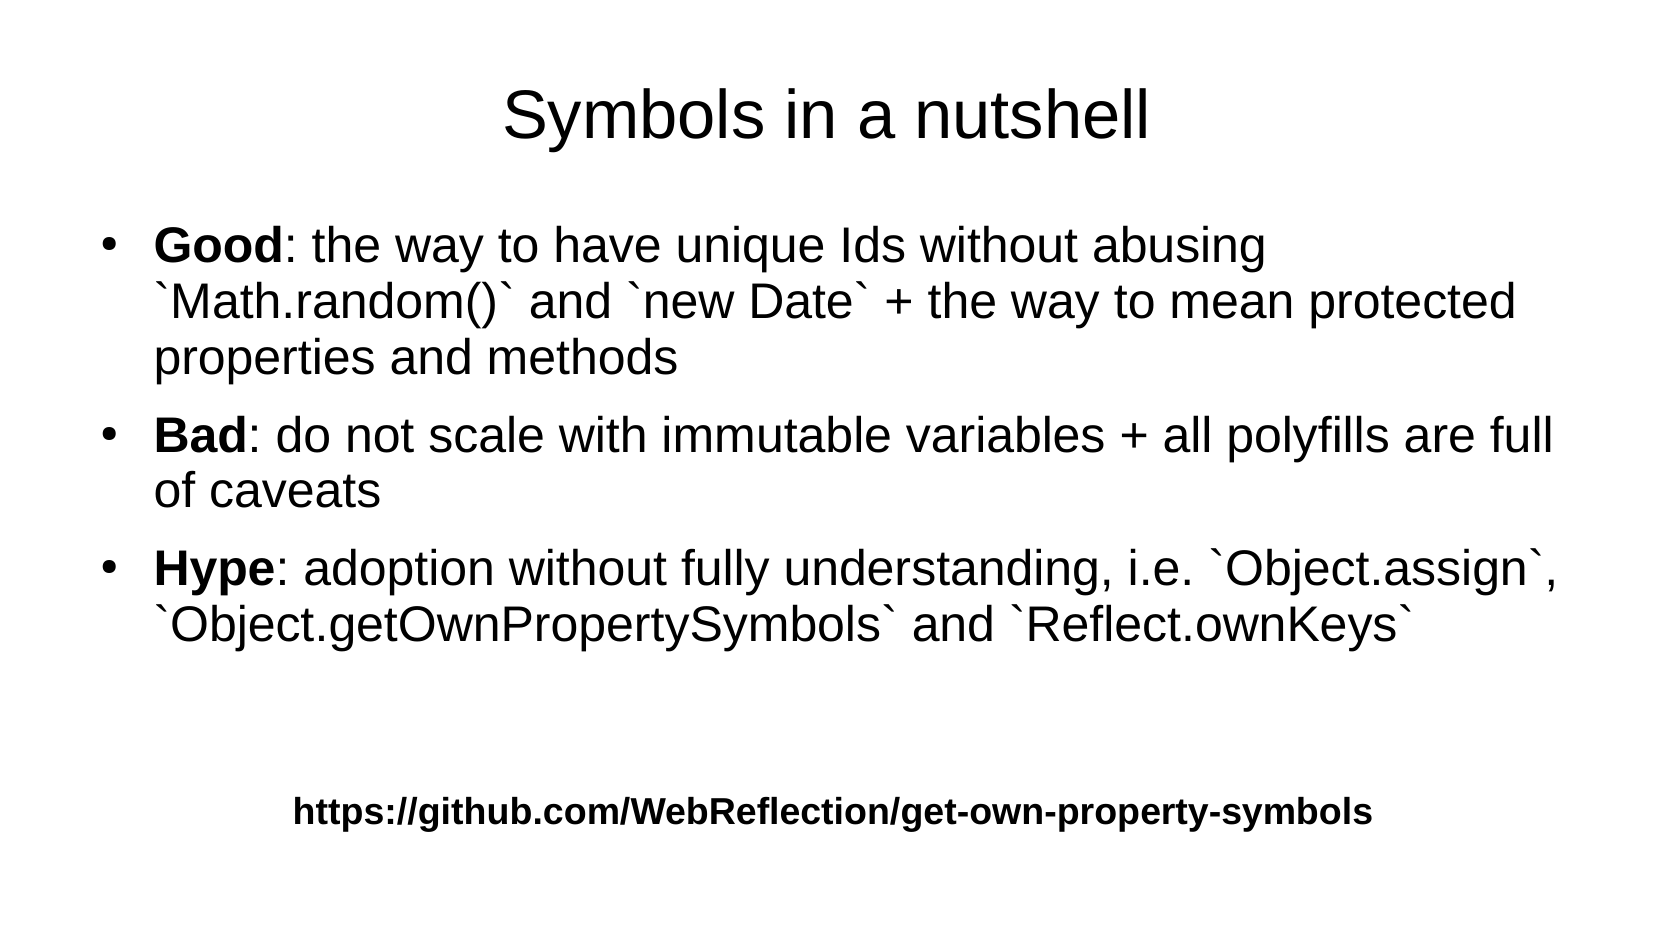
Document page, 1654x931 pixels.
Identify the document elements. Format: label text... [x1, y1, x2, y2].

text_box https://github.com/WebReflection/get-own-property-symbols [277, 783, 1390, 841]
title Symbols in a nutshell [82, 37, 1571, 193]
list Good: the way to have unique Ids without abusing `Math.random()` and `new Date` + the way to mean protected properties and methods Bad: do not scale with immutable variables + all polyfills are full of caveats Hype: adoption without fully understanding, i.e. `Object.assign`, `Object.getOwnPropertySymbols` and `Reflect.ownKeys` [82, 217, 1571, 758]
